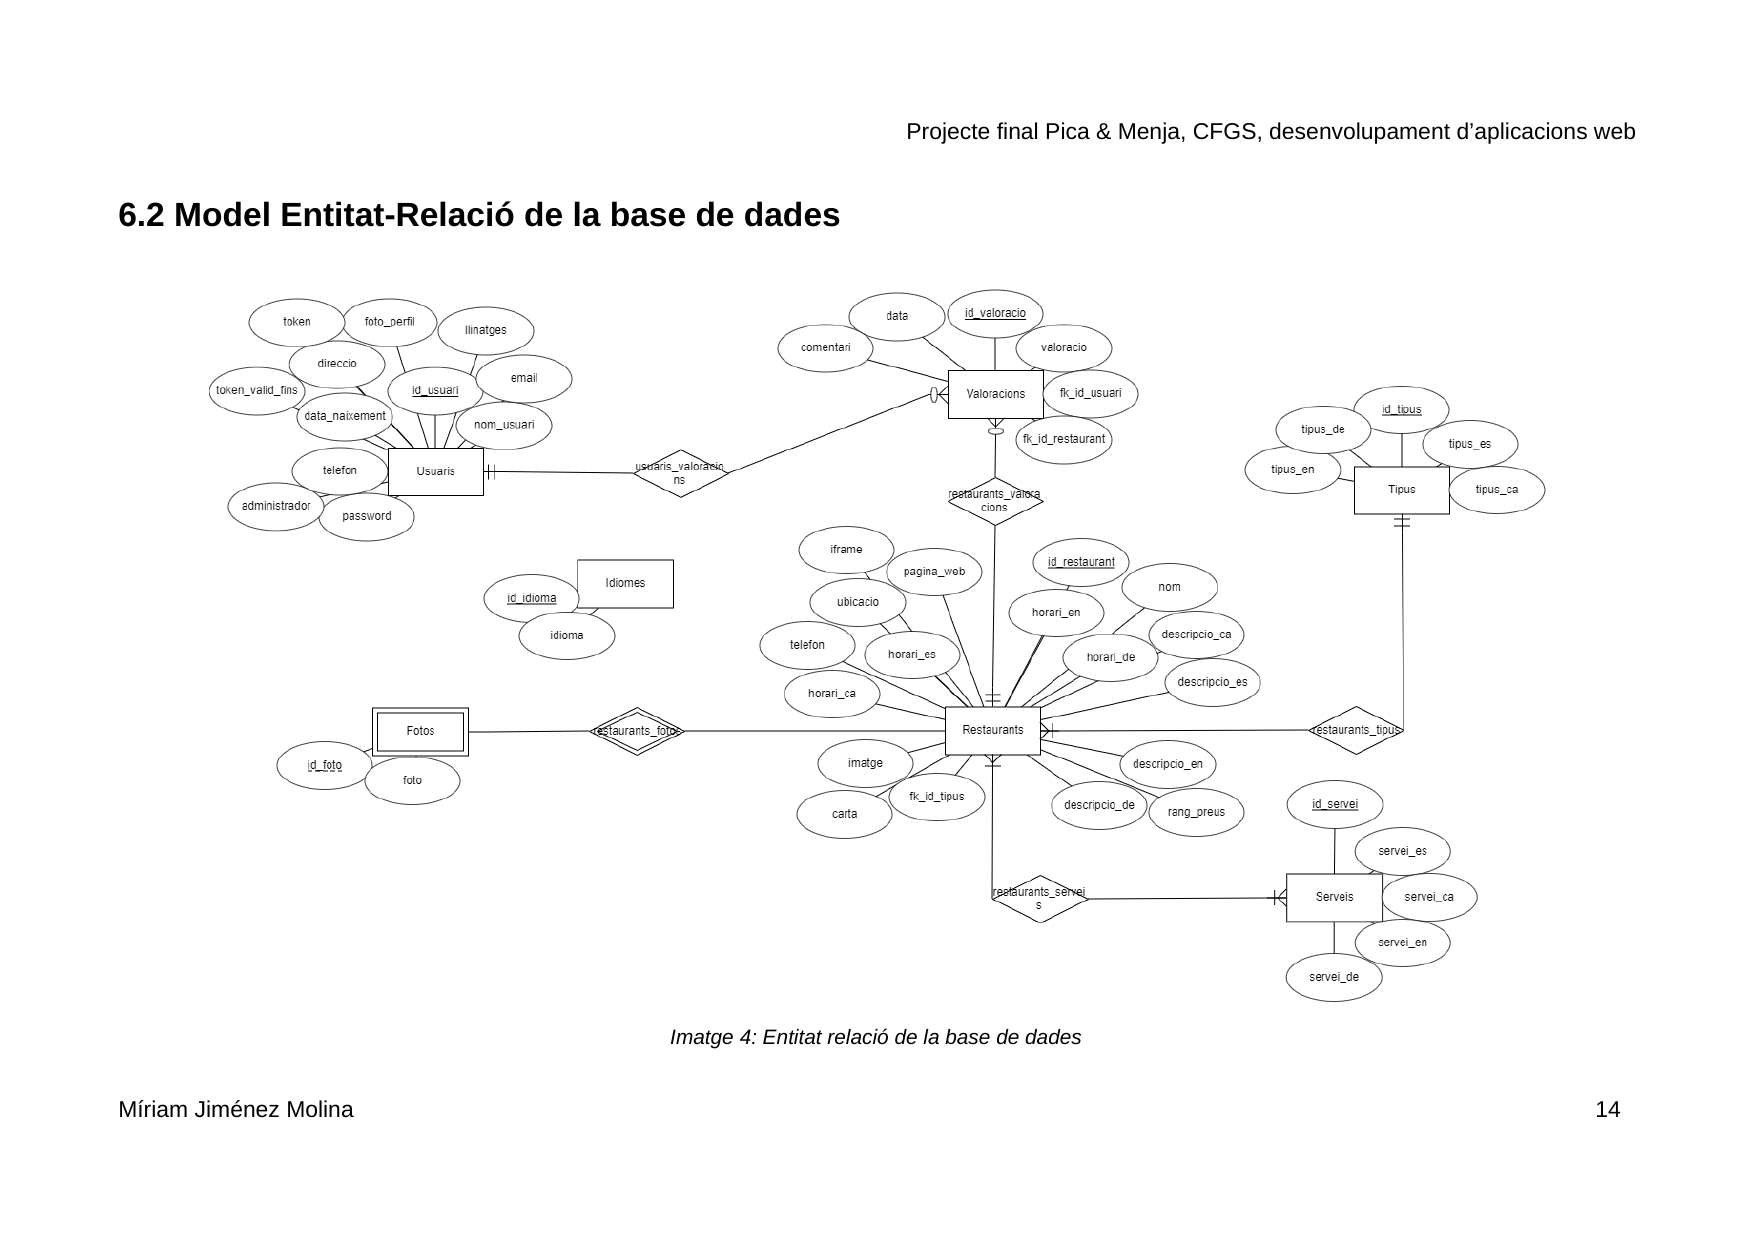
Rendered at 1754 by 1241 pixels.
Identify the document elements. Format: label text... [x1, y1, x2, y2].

subtitle 6.2 Model Entitat-Relació de la base de dades [118, 195, 1636, 233]
picture [185, 264, 1569, 1025]
text Imatge 4: Entitat relació de la base de dades [185, 1025, 1569, 1049]
